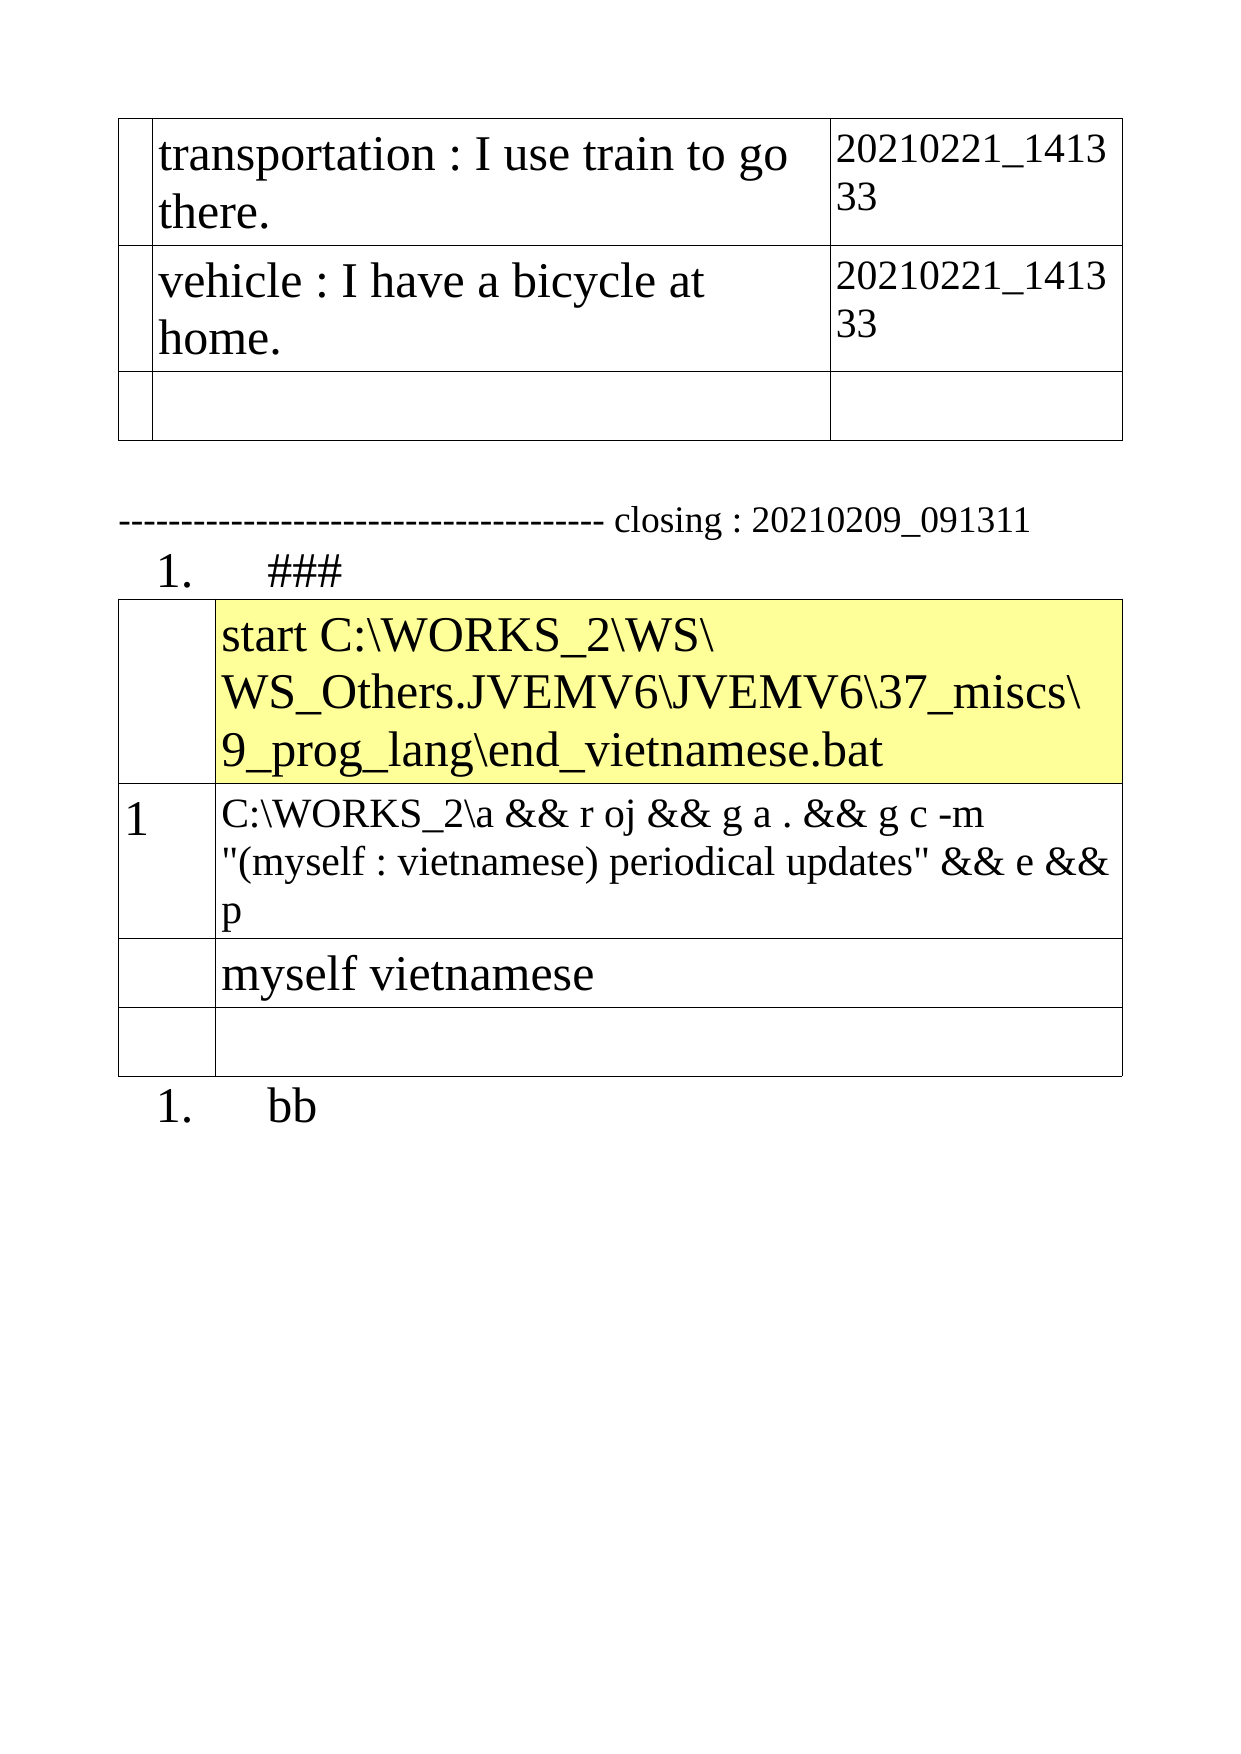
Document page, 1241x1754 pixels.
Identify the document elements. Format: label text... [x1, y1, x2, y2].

table_cell [119, 372, 152, 440]
table_header [119, 600, 215, 783]
table_cell [119, 1008, 215, 1076]
table_cell [119, 246, 152, 371]
table_cell [119, 119, 152, 245]
table_cell C:\WORKS_2\a && r oj && g a . && g c -m "(myself : vietnamese) periodical updates" && e && p [216, 784, 1122, 938]
table_cell [153, 372, 830, 440]
list bb [156, 1077, 1122, 1134]
table_cell 20210221_141333 [831, 246, 1122, 371]
table_cell [831, 372, 1122, 440]
table_cell vehicle : I have a bicycle at home. [153, 246, 830, 371]
list ### [156, 541, 1122, 598]
table_cell 1 [119, 784, 215, 938]
table_header start C:\WORKS_2\WS\WS_Others.JVEMV6\JVEMV6\37_miscs\9_prog_lang\end_vietnamese.bat [216, 600, 1122, 783]
table_cell transportation : I use train to go there. [153, 119, 830, 245]
table_cell [119, 939, 215, 1007]
table_cell 20210221_141333 [831, 119, 1122, 245]
table_cell myself vietnamese [216, 939, 1122, 1007]
table_cell [216, 1008, 1122, 1076]
text --------------------------------------- closing : 20210209_091311 [118, 498, 1122, 541]
